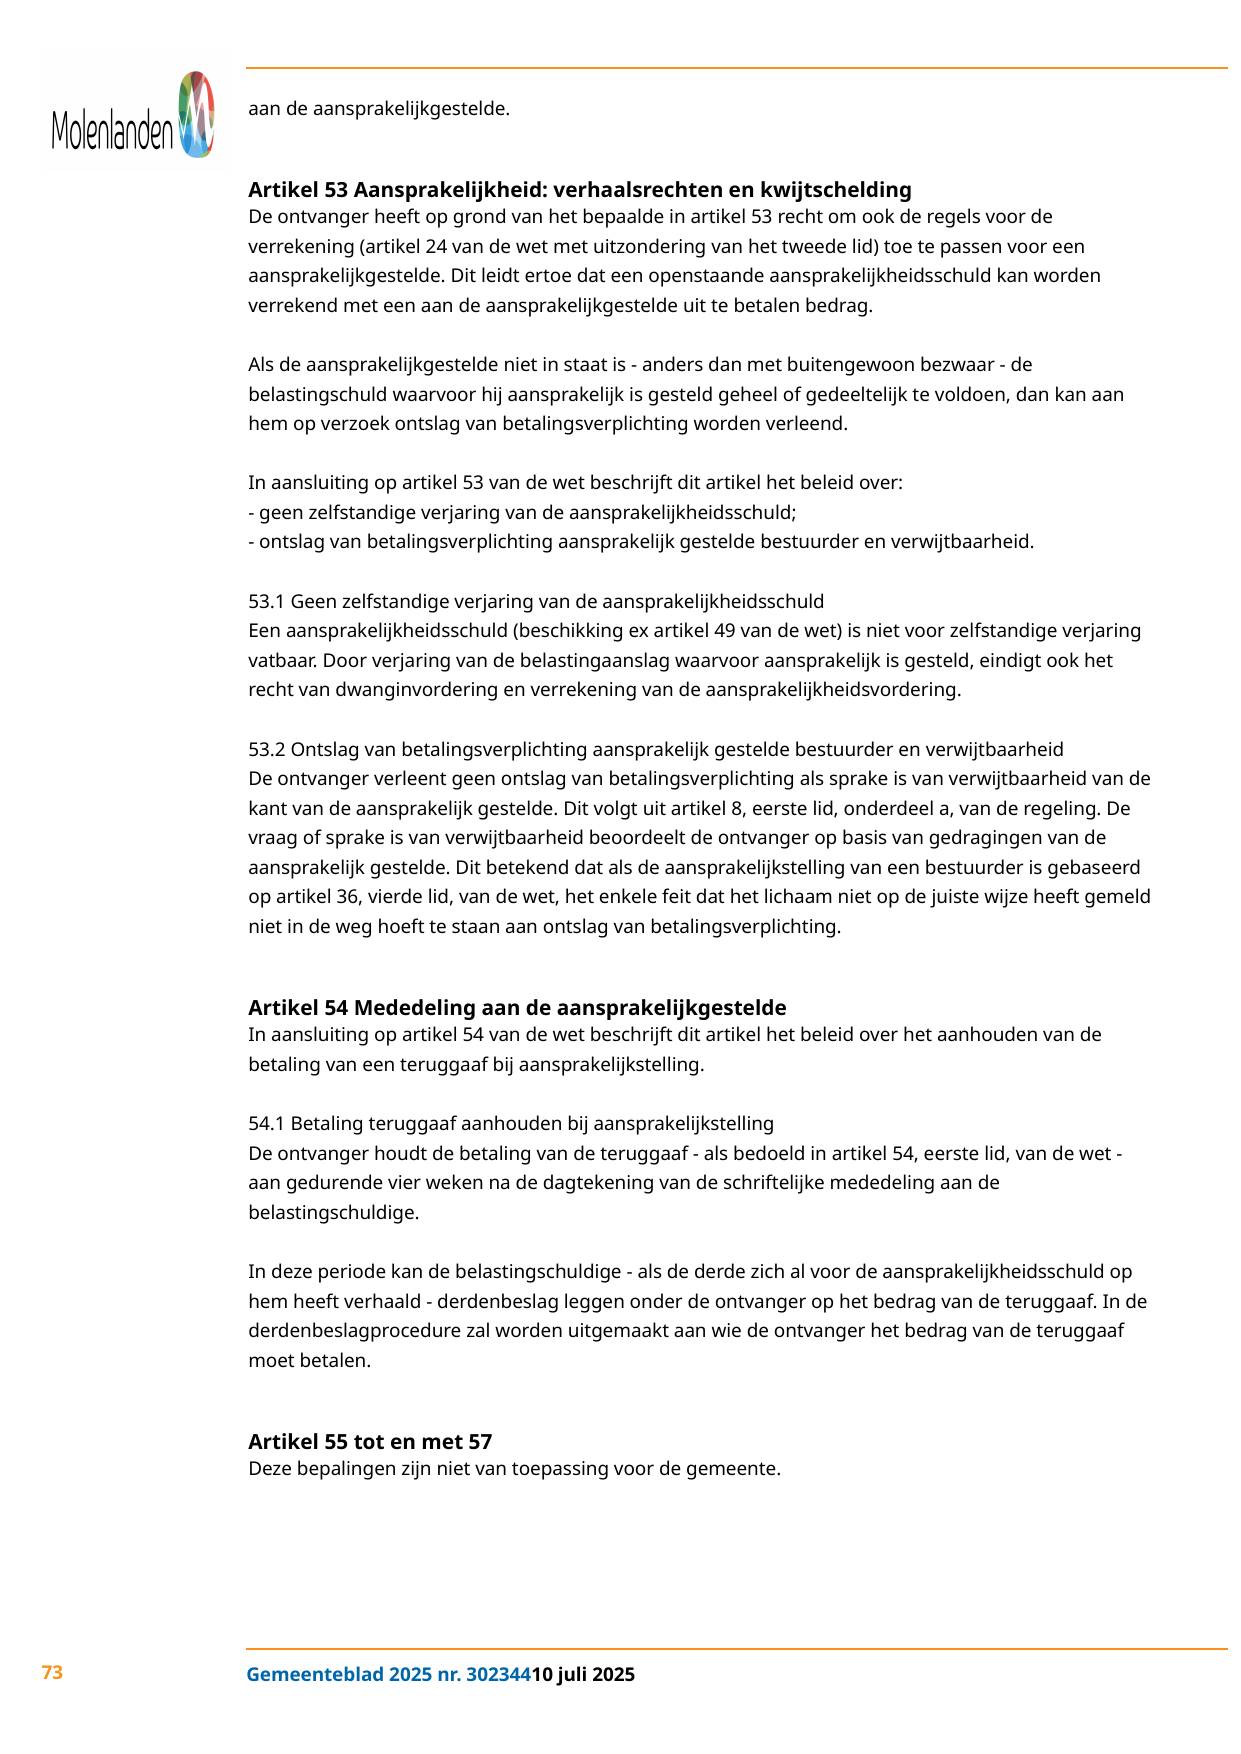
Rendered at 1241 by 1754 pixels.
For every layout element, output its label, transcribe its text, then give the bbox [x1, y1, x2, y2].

text De ontvanger verleent geen ontslag van betalingsverplichting als sprake is van verwijtbaarheid van de kant van de aansprakelijk gestelde. Dit volgt uit artikel 8, eerste lid, onderdeel a, van de regeling. De vraag of sprake is van verwijtbaarheid beoordeelt de ontvanger op basis van gedragingen van de aansprakelijk gestelde. Dit betekend dat als de aansprakelijkstelling van een bestuurder is gebaseerd op artikel 36, vierde lid, van de wet, het enkele feit dat het lichaam niet op de juiste wijze heeft gemeld niet in de weg hoeft te staan aan ontslag van betalingsverplichting. [248, 765, 1152, 939]
text Artikel 53 Aansprakelijkheid: verhaalsrechten en kwijtschelding [248, 175, 1152, 203]
text Deze bepalingen zijn niet van toepassing voor de gemeente. [248, 1456, 1152, 1481]
text In aansluiting op artikel 54 van de wet beschrijft dit artikel het beleid over het aanhouden van de betaling van een teruggaaf bij aansprakelijkstelling. [248, 1022, 1152, 1077]
text - geen zelfstandige verjaring van de aansprakelijkheidsschuld; [248, 499, 1152, 525]
picture [41, 47, 231, 172]
text 53.2 Ontslag van betalingsverplichting aansprakelijk gestelde bestuurder en verwijtbaarheid [248, 736, 1152, 761]
text In aansluiting op artikel 53 van de wet beschrijft dit artikel het beleid over: [248, 469, 1152, 495]
text Als de aansprakelijkgestelde niet in staat is - anders dan met buitengewoon bezwaar - de belastingschuld waarvoor hij aansprakelijk is gesteld geheel of gedeeltelijk te voldoen, dan kan aan hem op verzoek ontslag van betalingsverplichting worden verleend. [248, 351, 1152, 436]
text De ontvanger houdt de betaling van de teruggaaf - als bedoeld in artikel 54, eerste lid, van de wet - aan gedurende vier weken na de dagtekening van de schriftelijke mededeling aan de belastingschuldige. [248, 1140, 1152, 1225]
text Artikel 55 tot en met 57 [248, 1427, 1152, 1456]
text 53.1 Geen zelfstandige verjaring van de aansprakelijkheidsschuld [248, 588, 1152, 613]
text aan de aansprakelijkgestelde. [248, 95, 1152, 121]
text Artikel 54 Mededeling aan de aansprakelijkgestelde [248, 993, 1152, 1022]
text In deze periode kan de belastingschuldige - als de derde zich al voor de aansprakelijkheidsschuld op hem heeft verhaald - derdenbeslag leggen onder de ontvanger op het bedrag van de teruggaaf. In de derdenbeslagprocedure zal worden uitgemaakt aan wie de ontvanger het bedrag van de teruggaaf moet betalen. [248, 1258, 1152, 1373]
text - ontslag van betalingsverplichting aansprakelijk gestelde bestuurder en verwijtbaarheid. [248, 529, 1152, 554]
text 54.1 Betaling teruggaaf aanhouden bij aansprakelijkstelling [248, 1110, 1152, 1136]
text Een aansprakelijkheidsschuld (beschikking ex artikel 49 van de wet) is niet voor zelfstandige verjaring vatbaar. Door verjaring van de belastingaanslag waarvoor aansprakelijk is gesteld, eindigt ook het recht van dwanginvordering en verrekening van de aansprakelijkheidsvordering. [248, 617, 1152, 702]
text De ontvanger heeft op grond van het bepaalde in artikel 53 recht om ook de regels voor de verrekening (artikel 24 van de wet met uitzondering van het tweede lid) toe te passen voor een aansprakelijkgestelde. Dit leidt ertoe dat een openstaande aansprakelijkheidsschuld kan worden verrekend met een aan de aansprakelijkgestelde uit te betalen bedrag. [248, 203, 1152, 318]
